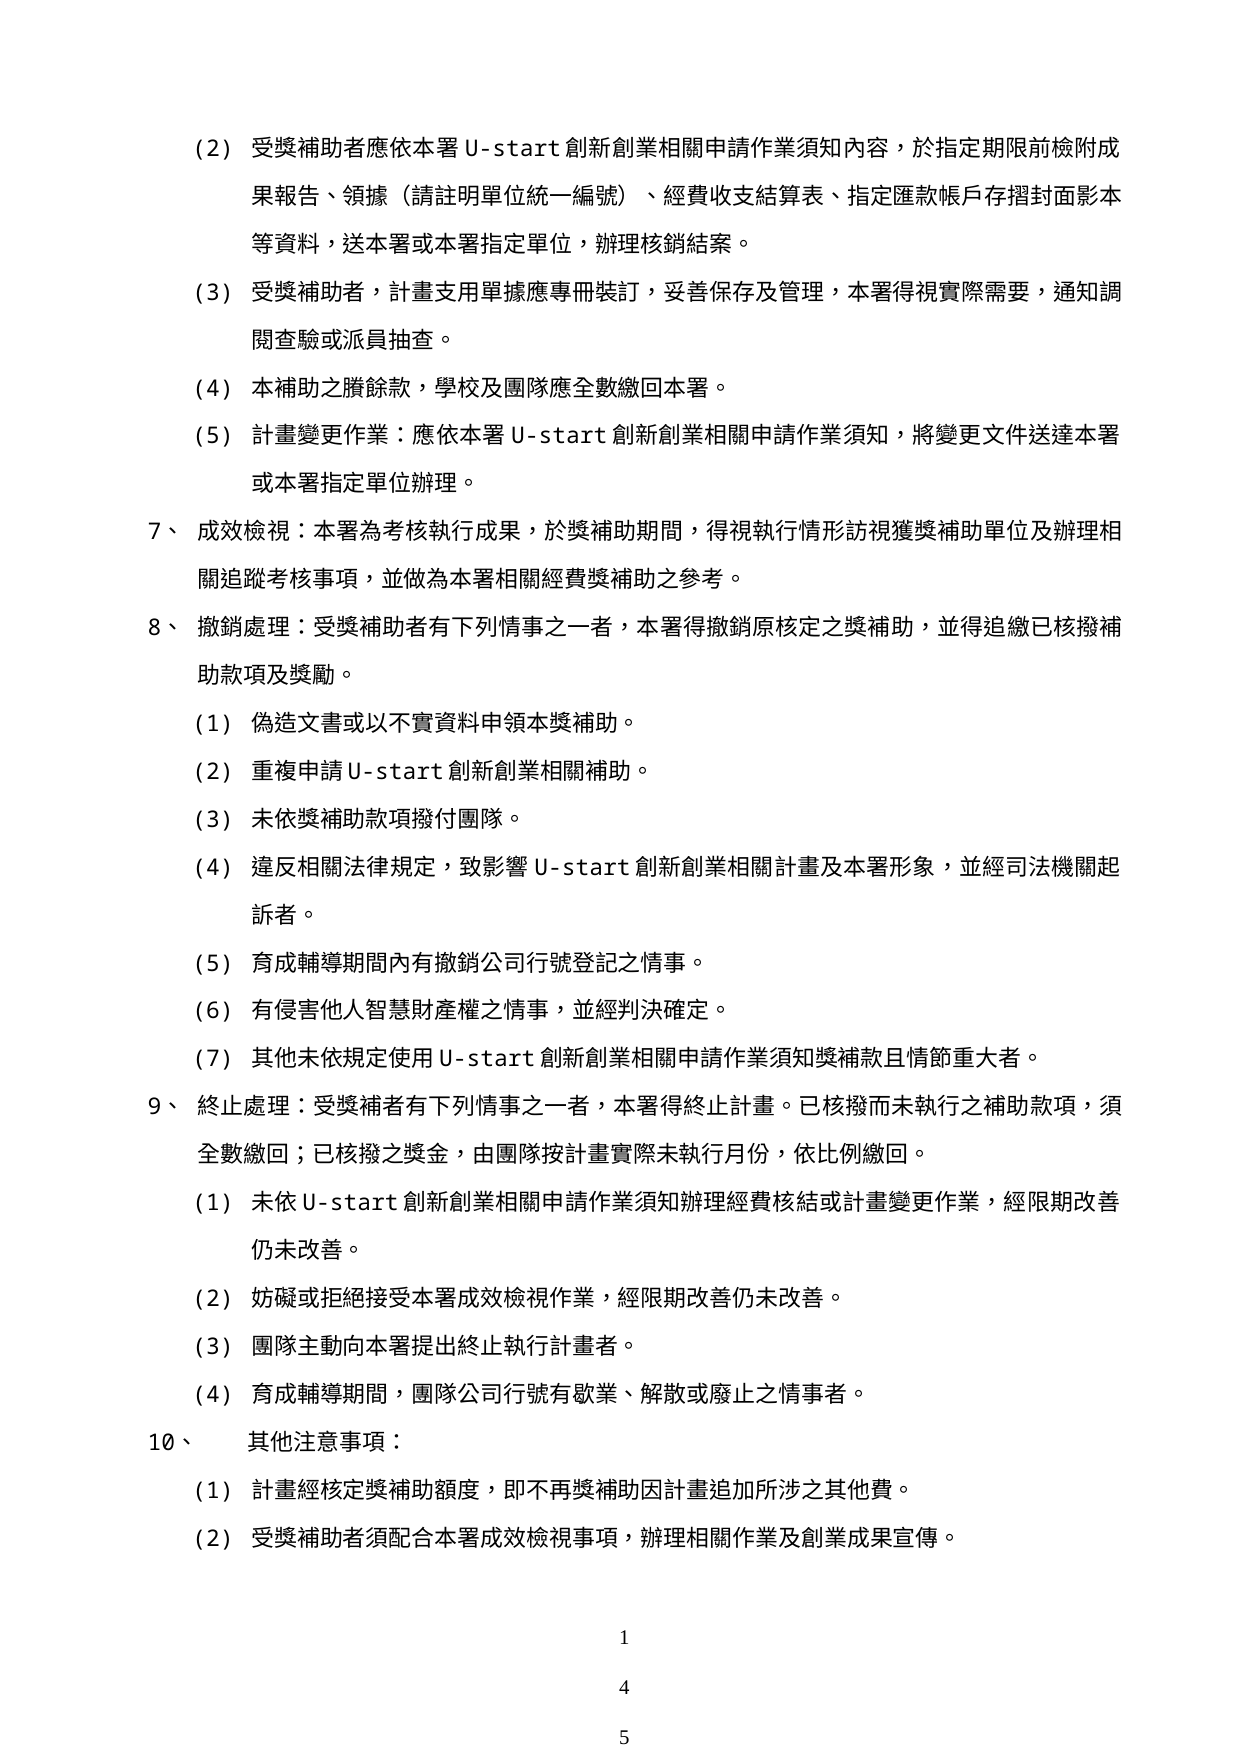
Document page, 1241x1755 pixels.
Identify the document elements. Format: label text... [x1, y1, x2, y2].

list 重複申請U-start創新創業相關補助。 [192, 741, 1122, 789]
list 本補助之賸餘款，學校及團隊應全數繳回本署。 [192, 358, 1122, 406]
list 育成輔導期間內有撤銷公司行號登記之情事。 [192, 933, 1122, 981]
list 受獎補助者，計畫支用單據應專冊裝訂，妥善保存及管理，本署得視實際需要，通知調閱查驗或派員抽查。 [192, 262, 1122, 358]
list 受獎補助者須配合本署成效檢視事項，辦理相關作業及創業成果宣傳。 [192, 1508, 1122, 1556]
list 妨礙或拒絕接受本署成效檢視作業，經限期改善仍未改善。 [192, 1268, 1122, 1316]
list 偽造文書或以不實資料申領本獎補助。 [192, 693, 1122, 741]
list 其他注意事項： [147, 1412, 1122, 1460]
list 受獎補助者應依本署U-start創新創業相關申請作業須知內容，於指定期限前檢附成果報告、領據（請註明單位統一編號）、經費收支結算表、指定匯款帳戶存摺封面影本等資料，送本署或本署指定單位，辦理核銷結案。 [192, 118, 1122, 262]
list 違反相關法律規定，致影響U-start創新創業相關計畫及本署形象，並經司法機關起訴者。 [192, 837, 1122, 933]
list 計畫變更作業：應依本署U-start創新創業相關申請作業須知，將變更文件送達本署或本署指定單位辦理。 [192, 406, 1122, 501]
list 成效檢視：本署為考核執行成果，於獎補助期間，得視執行情形訪視獲獎補助單位及辦理相關追蹤考核事項，並做為本署相關經費獎補助之參考。 [147, 501, 1122, 597]
list 團隊主動向本署提出終止執行計畫者。 [192, 1316, 1122, 1364]
list 計畫經核定獎補助額度，即不再獎補助因計畫追加所涉之其他費。 [192, 1460, 1122, 1508]
list 未依U-start創新創業相關申請作業須知辦理經費核結或計畫變更作業，經限期改善仍未改善。 [192, 1172, 1122, 1268]
list 育成輔導期間，團隊公司行號有歇業、解散或廢止之情事者。 [192, 1364, 1122, 1412]
list 終止處理：受獎補者有下列情事之一者，本署得終止計畫。已核撥而未執行之補助款項，須全數繳回；已核撥之獎金，由團隊按計畫實際未執行月份，依比例繳回。 [147, 1076, 1122, 1172]
list 其他未依規定使用U-start創新創業相關申請作業須知獎補款且情節重大者。 [192, 1028, 1122, 1076]
list 未依獎補助款項撥付團隊。 [192, 789, 1122, 837]
list 有侵害他人智慧財產權之情事，並經判決確定。 [192, 981, 1122, 1028]
list 撤銷處理：受獎補助者有下列情事之一者，本署得撤銷原核定之獎補助，並得追繳已核撥補助款項及獎勵。 [147, 597, 1122, 693]
